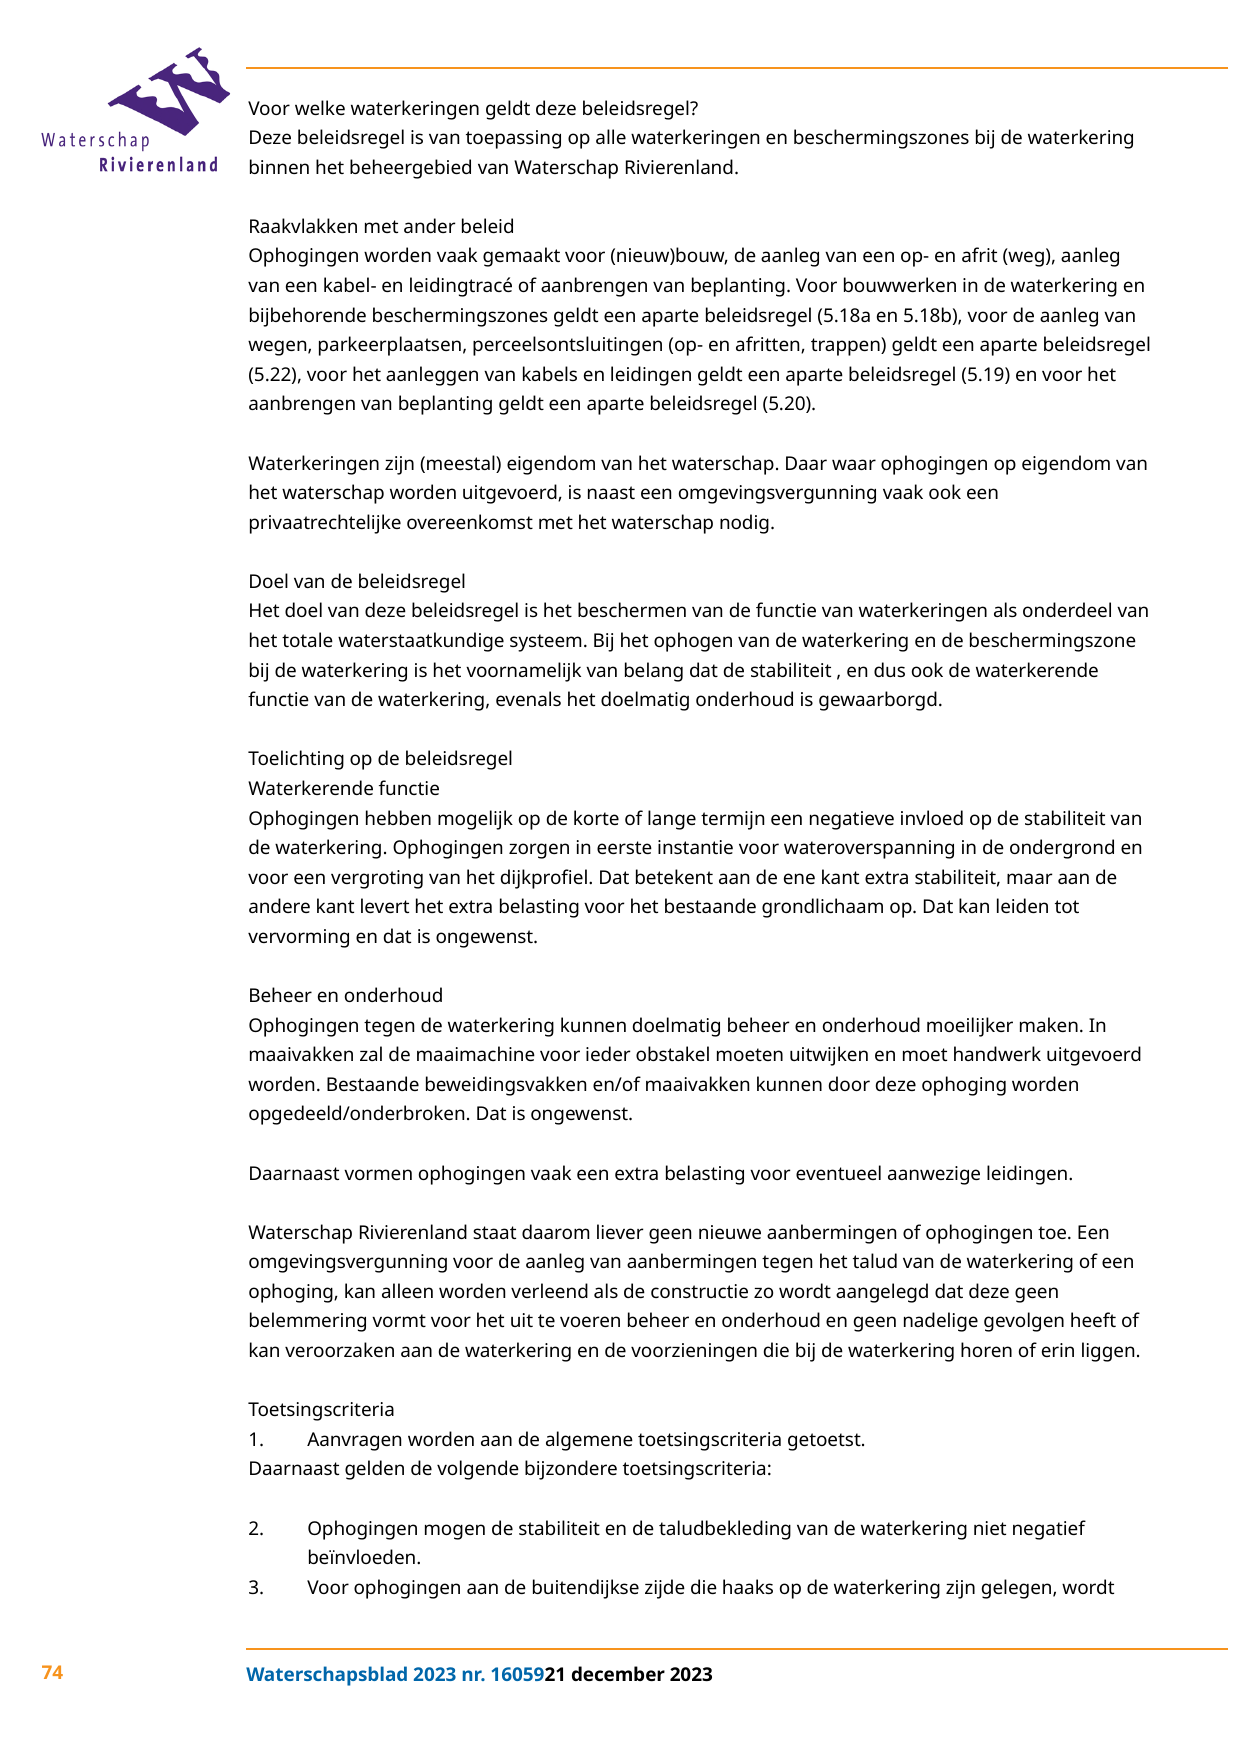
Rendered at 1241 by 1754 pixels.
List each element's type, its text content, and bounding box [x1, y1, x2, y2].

text Waterkeringen zijn (meestal) eigendom van het waterschap. Daar waar ophogingen op eigendom van het waterschap worden uitgevoerd, is naast een omgevingsvergunning vaak ook een privaatrechtelijke overeenkomst met het waterschap nodig. [248, 450, 1152, 535]
list Ophogingen mogen de stabiliteit en de taludbekleding van de waterkering niet negatief beïnvloeden. [248, 1515, 1152, 1570]
text Beheer en onderhoud [248, 982, 1152, 1008]
text Daarnaast vormen ophogingen vaak een extra belasting voor eventueel aanwezige leidingen. [248, 1160, 1152, 1186]
text Toelichting op de beleidsregel [248, 746, 1152, 771]
picture [41, 47, 231, 172]
text Waterschap Rivierenland staat daarom liever geen nieuwe aanbermingen of ophogingen toe. Een omgevingsvergunning voor de aanleg van aanbermingen tegen het talud van de waterkering of een ophoging, kan alleen worden verleend als de constructie zo wordt aangelegd dat deze geen belemmering vormt voor het uit te voeren beheer en onderhoud en geen nadelige gevolgen heeft of kan veroorzaken aan de waterkering en de voorzieningen die bij de waterkering horen of erin liggen. [248, 1219, 1152, 1363]
text Ophogingen worden vaak gemaakt voor (nieuw)bouw, de aanleg van een op- en afrit (weg), aanleg van een kabel- en leidingtracé of aanbrengen van beplanting. Voor bouwwerken in de waterkering en bijbehorende beschermingszones geldt een aparte beleidsregel (5.18a en 5.18b), voor de aanleg van wegen, parkeerplaatsen, perceelsontsluitingen (op- en afritten, trappen) geldt een aparte beleidsregel (5.22), voor het aanleggen van kabels en leidingen geldt een aparte beleidsregel (5.19) en voor het aanbrengen van beplanting geldt een aparte beleidsregel (5.20). [248, 243, 1152, 416]
text Ophogingen hebben mogelijk op de korte of lange termijn een negatieve invloed op de stabiliteit van de waterkering. Ophogingen zorgen in eerste instantie voor wateroverspanning in de ondergrond en voor een vergroting van het dijkprofiel. Dat betekent aan de ene kant extra stabiliteit, maar aan de andere kant levert het extra belasting voor het bestaande grondlichaam op. Dat kan leiden tot vervorming en dat is ongewenst. [248, 805, 1152, 949]
text Daarnaast gelden de volgende bijzondere toetsingscriteria: [248, 1456, 1152, 1481]
text Raakvlakken met ander beleid [248, 213, 1152, 239]
list Voor ophogingen aan de buitendijkse zijde die haaks op de waterkering zijn gelegen, wordt [248, 1574, 1152, 1600]
text Toetsingscriteria [248, 1396, 1152, 1422]
list Aanvragen worden aan de algemene toetsingscriteria getoetst. [248, 1426, 1152, 1452]
text Ophogingen tegen de waterkering kunnen doelmatig beheer en onderhoud moeilijker maken. In maaivakken zal de maaimachine voor ieder obstakel moeten uitwijken en moet handwerk uitgevoerd worden. Bestaande beweidingsvakken en/of maaivakken kunnen door deze ophoging worden opgedeeld/onderbroken. Dat is ongewenst. [248, 1012, 1152, 1126]
text Waterkerende functie [248, 775, 1152, 801]
text Deze beleidsregel is van toepassing op alle waterkeringen en beschermingszones bij de waterkering binnen het beheergebied van Waterschap Rivierenland. [248, 124, 1152, 180]
text Doel van de beleidsregel [248, 568, 1152, 594]
text Voor welke waterkeringen geldt deze beleidsregel? [248, 95, 1152, 121]
text Het doel van deze beleidsregel is het beschermen van de functie van waterkeringen als onderdeel van het totale waterstaatkundige systeem. Bij het ophogen van de waterkering en de beschermingszone bij de waterkering is het voornamelijk van belang dat de stabiliteit , en dus ook de waterkerende functie van de waterkering, evenals het doelmatig onderhoud is gewaarborgd. [248, 598, 1152, 712]
